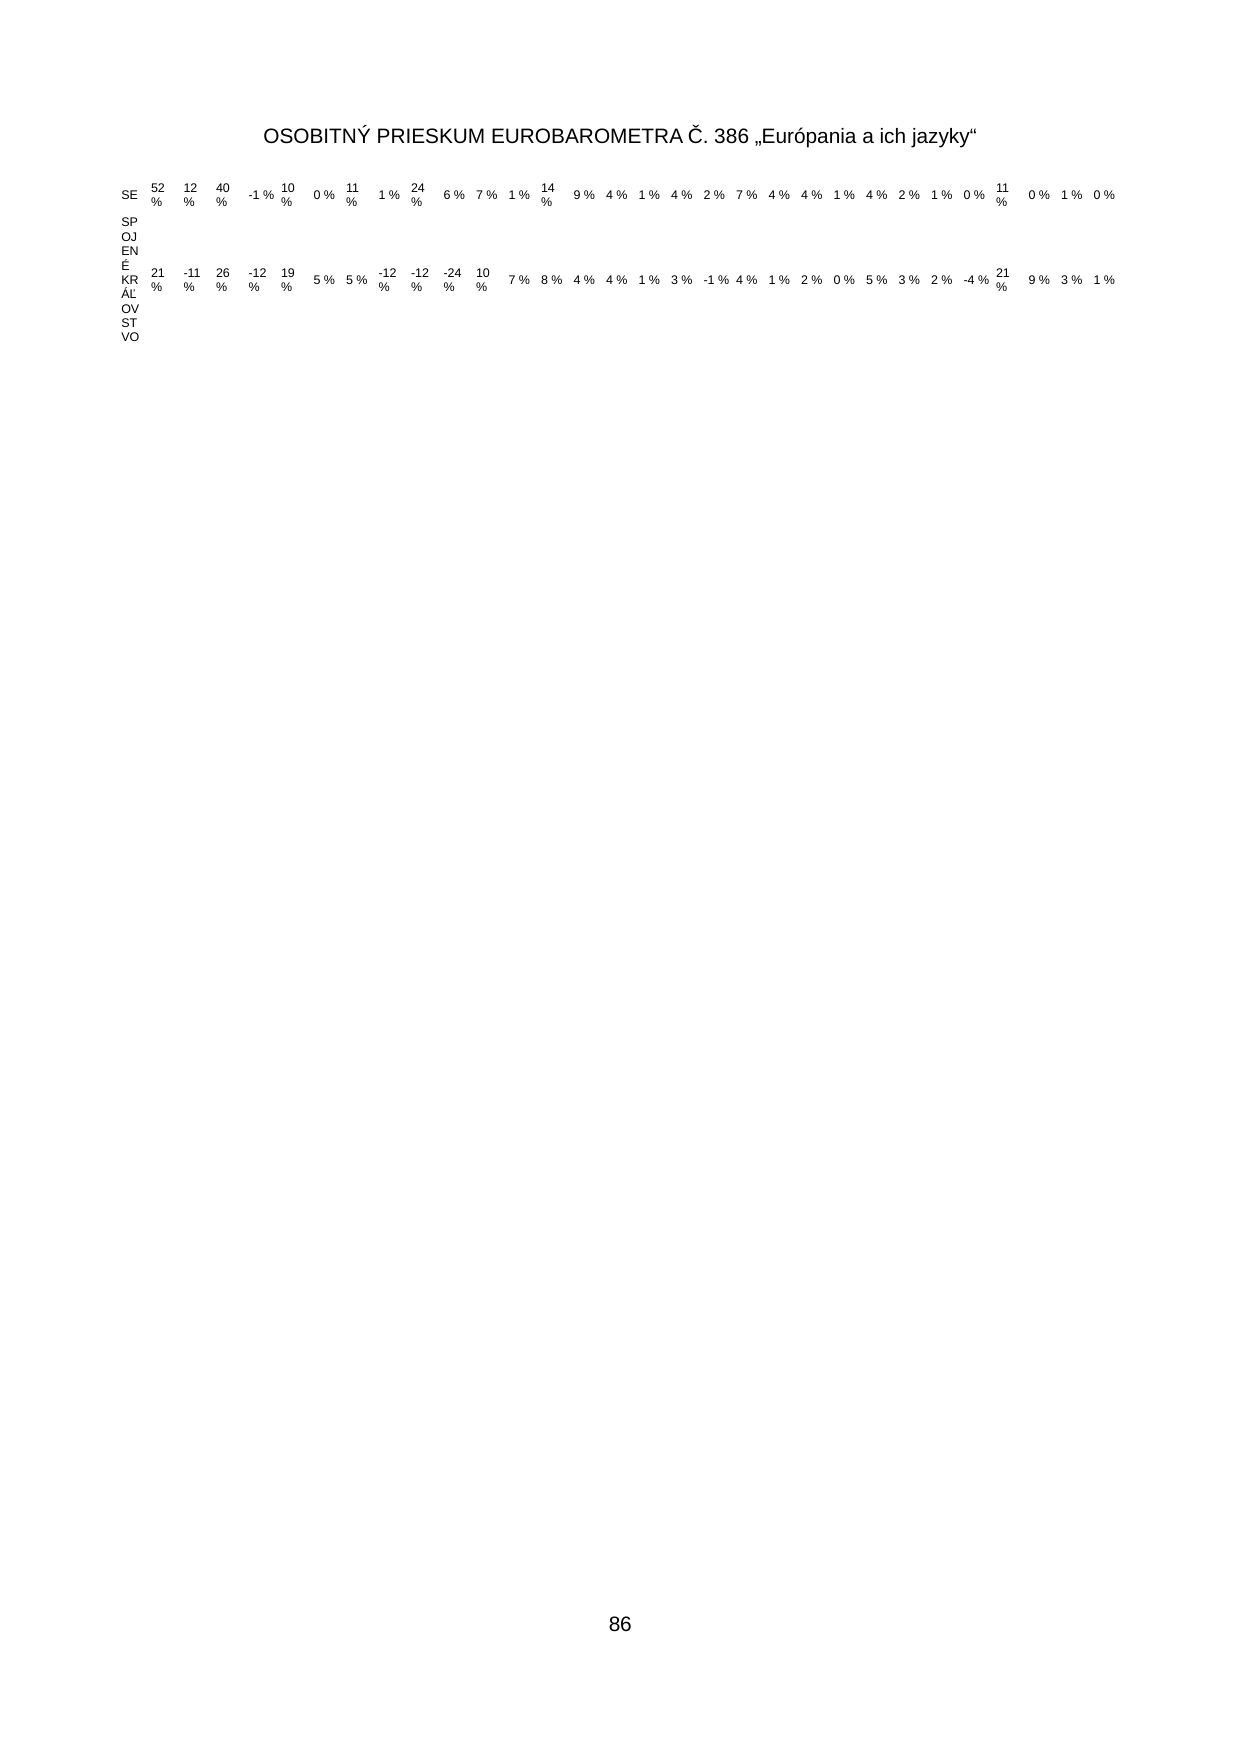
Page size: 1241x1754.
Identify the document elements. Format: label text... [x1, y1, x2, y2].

table_cell 1 % [928, 178, 960, 212]
table_cell 9 % [570, 178, 603, 212]
table_cell 0 % [960, 178, 993, 212]
table_cell SE [118, 178, 148, 212]
table_cell 4 % [863, 178, 895, 212]
table_cell —24 % [440, 212, 473, 347]
table_cell 7 % [473, 178, 505, 212]
table_cell 21 % [148, 212, 180, 347]
table_cell 0 % [1090, 178, 1123, 212]
table_cell 9 % [1025, 212, 1058, 347]
table_cell 14 % [538, 178, 570, 212]
table_cell SPOJENÉ KRÁĽOVSTVO [118, 212, 148, 347]
table_cell 21 % [993, 212, 1025, 347]
table_cell —12 % [408, 212, 440, 347]
table_cell 5 % [343, 212, 375, 347]
table_cell 5 % [310, 212, 343, 347]
table_cell 2 % [798, 212, 830, 347]
table_cell 11 % [343, 178, 375, 212]
table_cell 1 % [505, 178, 538, 212]
table_cell 4 % [668, 178, 700, 212]
table_cell 6 % [440, 178, 473, 212]
table_cell 3 % [1058, 212, 1090, 347]
table_cell 2 % [895, 178, 928, 212]
table_cell 1 % [635, 212, 668, 347]
table_cell —1 % [245, 178, 278, 212]
table_cell 1 % [1058, 178, 1090, 212]
table_cell 3 % [895, 212, 928, 347]
table_cell 0 % [310, 178, 343, 212]
table_cell 4 % [603, 212, 635, 347]
table_cell 19 % [278, 212, 310, 347]
table_cell 1 % [375, 178, 408, 212]
table_cell 12 % [180, 178, 213, 212]
table_cell 10 % [473, 212, 505, 347]
table_cell —11 % [180, 212, 213, 347]
table_cell 1 % [1090, 212, 1123, 347]
table_cell 1 % [830, 178, 863, 212]
table_cell 5 % [863, 212, 895, 347]
table_cell 2 % [700, 178, 733, 212]
table_cell —1 % [700, 212, 733, 347]
table_cell —12 % [245, 212, 278, 347]
table_cell 40 % [213, 178, 245, 212]
table_cell 1 % [765, 212, 798, 347]
table_cell 7 % [505, 212, 538, 347]
table_cell 4 % [765, 178, 798, 212]
table_cell 7 % [733, 178, 765, 212]
table_cell 0 % [1025, 178, 1058, 212]
table_cell 4 % [733, 212, 765, 347]
table_cell 52 % [148, 178, 180, 212]
table_cell 2 % [928, 212, 960, 347]
table_cell 4 % [603, 178, 635, 212]
table_cell 0 % [830, 212, 863, 347]
table_cell 24 % [408, 178, 440, 212]
table_cell —12 % [375, 212, 408, 347]
table_cell 8 % [538, 212, 570, 347]
table_cell 10 % [278, 178, 310, 212]
table_cell 3 % [668, 212, 700, 347]
table_cell 11 % [993, 178, 1025, 212]
table_cell 4 % [798, 178, 830, 212]
table_cell 26 % [213, 212, 245, 347]
table_cell 4 % [570, 212, 603, 347]
table_cell 1 % [635, 178, 668, 212]
table_cell —4 % [960, 212, 993, 347]
